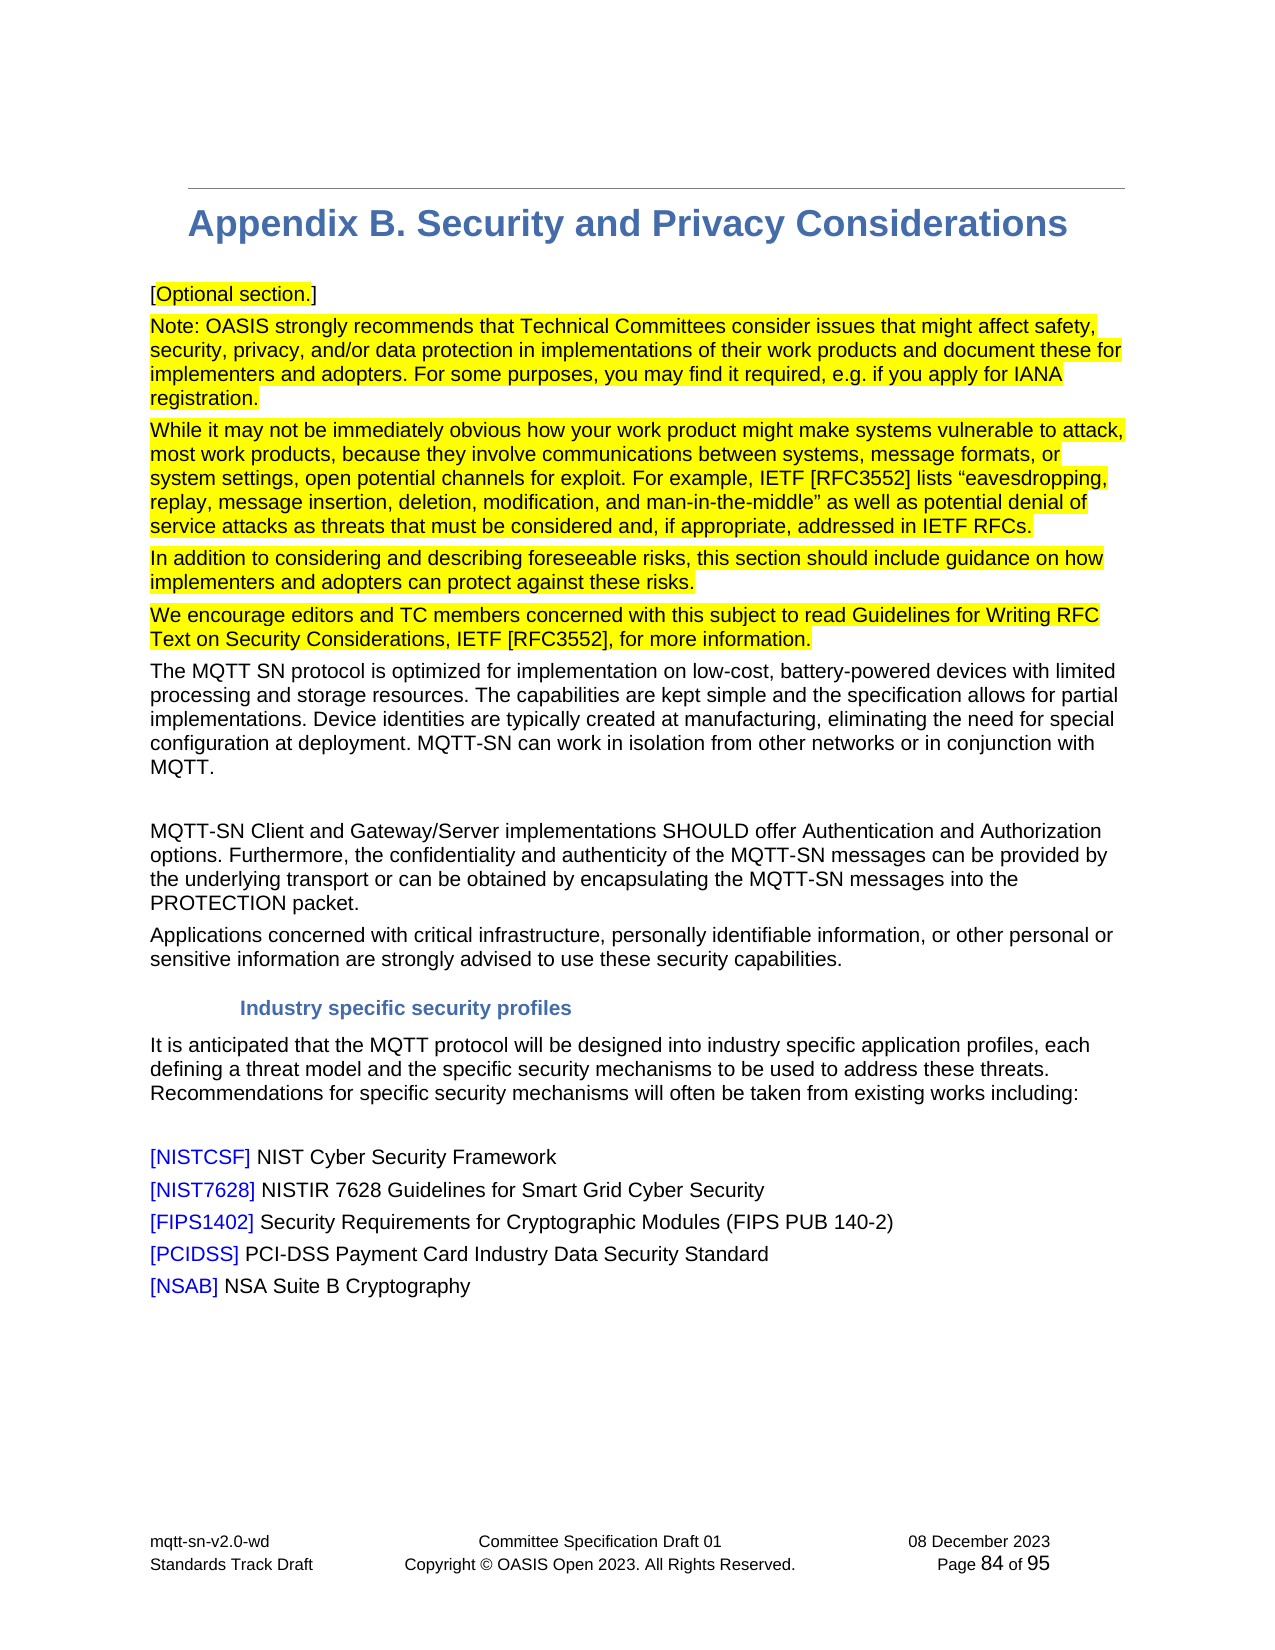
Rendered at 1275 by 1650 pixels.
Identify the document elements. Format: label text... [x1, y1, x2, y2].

text MQTT-SN Client and Gateway/Server implementations SHOULD offer Authentication and Authorization options. Furthermore, the confidentiality and authenticity of the MQTT-SN messages can be provided by the underlying transport or can be obtained by encapsulating the MQTT-SN messages into the PROTECTION packet. [150, 819, 1125, 915]
text [Optional section.] [150, 282, 1125, 306]
text Applications concerned with critical infrastructure, personally identifiable information, or other personal or sensitive information are strongly advised to use these security capabilities. [150, 923, 1125, 971]
text While it may not be immediately obvious how your work product might make systems vulnerable to attack, most work products, because they involve communications between systems, message formats, or system settings, open potential channels for exploit. For example, IETF [RFC3552] lists “eavesdropping, replay, message insertion, deletion, modification, and man-in-the-middle” as well as potential denial of service attacks as threats that must be considered and, if appropriate, addressed in IETF RFCs. [150, 418, 1125, 538]
text In addition to considering and describing foreseeable risks, this section should include guidance on how implementers and adopters can protect against these risks. [150, 546, 1125, 594]
text [FIPS1402] Security Requirements for Cryptographic Modules (FIPS PUB 140-2) [150, 1210, 1125, 1234]
text [PCIDSS] PCI-DSS Payment Card Industry Data Security Standard [150, 1242, 1125, 1266]
text Note: OASIS strongly recommends that Technical Committees consider issues that might affect safety, security, privacy, and/or data protection in implementations of their work products and document these for implementers and adopters. For some purposes, you may find it required, e.g. if you apply for IANA registration. [150, 314, 1125, 410]
text [NSAB] NSA Suite B Cryptography [150, 1274, 1125, 1298]
text Industry specific security profiles [240, 996, 1125, 1020]
text The MQTT SN protocol is optimized for implementation on low-cost, battery-powered devices with limited processing and storage resources. The capabilities are kept simple and the specification allows for partial implementations. Device identities are typically created at manufacturing, eliminating the need for special configuration at deployment. MQTT-SN can work in isolation from other networks or in conjunction with MQTT. [150, 659, 1125, 778]
text We encourage editors and TC members concerned with this subject to read Guidelines for Writing RFC Text on Security Considerations, IETF [RFC3552], for more information. [150, 602, 1125, 650]
text It is anticipated that the MQTT protocol will be designed into industry specific application profiles, each defining a threat model and the specific security mechanisms to be used to address these threats. Recommendations for specific security mechanisms will often be taken from existing works including: [150, 1033, 1125, 1104]
subtitle Appendix B. Security and Privacy Considerations [187, 189, 1125, 244]
text [NISTCSF] NIST Cyber Security Framework [150, 1145, 1125, 1169]
text [NIST7628] NISTIR 7628 Guidelines for Smart Grid Cyber Security [150, 1177, 1125, 1201]
